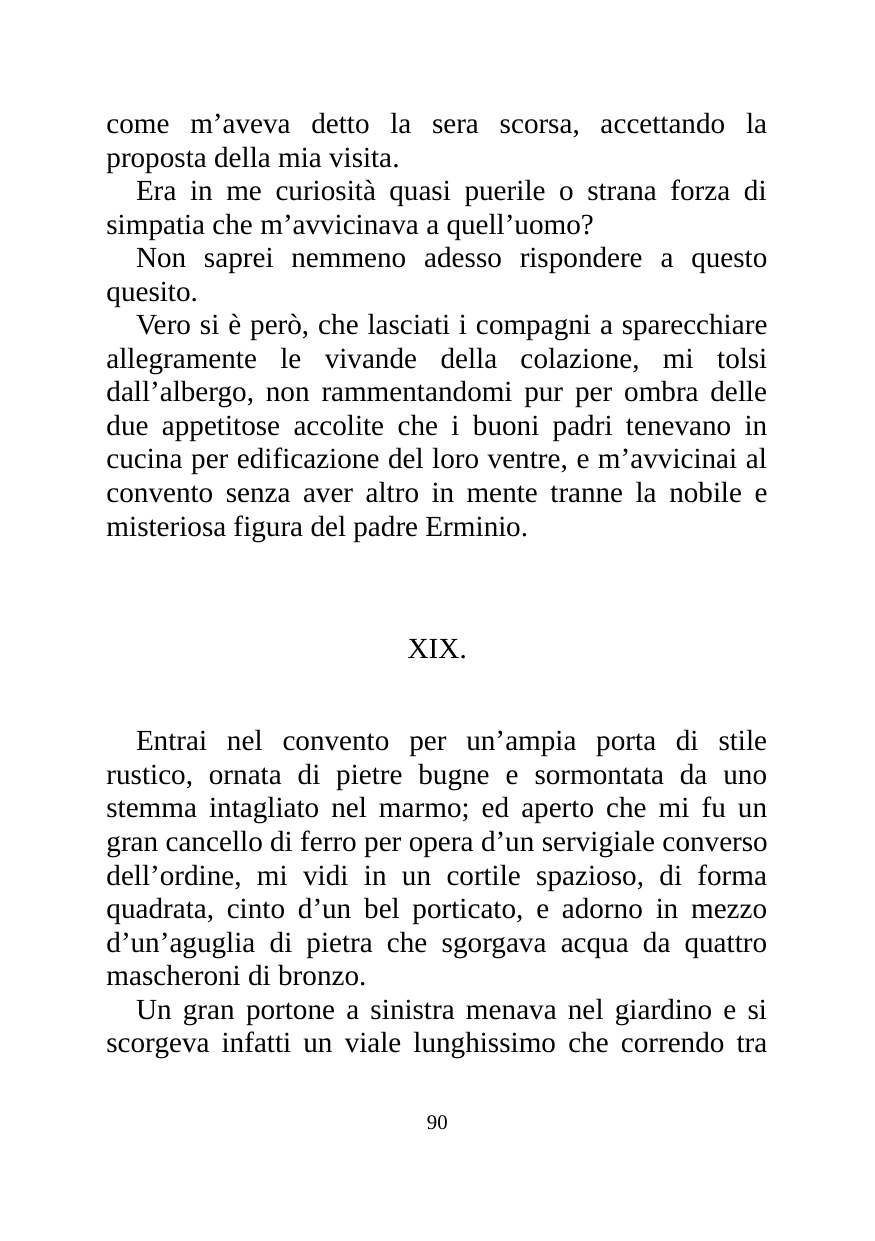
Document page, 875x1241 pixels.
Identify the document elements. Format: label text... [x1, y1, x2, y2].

text Entrai nel convento per un’ampia porta di stile rustico, ornata di pietre bugne e sormontata da uno stemma intagliato nel marmo; ed aperto che mi fu un gran cancello di ferro per opera d’un servigiale converso dell’ordine, mi vidi in un cortile spazioso, di forma quadrata, cinto d’un bel porticato, e adorno in mezzo d’un’aguglia di pietra che sgorgava acqua da quattro mascheroni di bronzo. [106, 723, 768, 992]
text Non saprei nemmeno adesso rispondere a questo quesito. [106, 240, 768, 307]
text Un gran portone a sinistra menava nel giardino e si scorgeva infatti un viale lunghissimo che correndo tra [106, 992, 768, 1059]
text come m’aveva detto la sera scorsa, accettando la proposta della mia visita. [106, 106, 768, 173]
text Vero si è però, che lasciati i compagni a sparecchiare allegramente le vivande della colazione, mi tolsi dall’albergo, non rammentandomi pur per ombra delle due appetitose accolite che i buoni padri tenevano in cucina per edificazione del loro ventre, e m’avvicinai al convento senza aver altro in mente tranne la nobile e misteriosa figura del padre Erminio. [106, 307, 768, 542]
subtitle XIX. [106, 631, 768, 664]
text Era in me curiosità quasi puerile o strana forza di simpatia che m’avvicinava a quell’uomo? [106, 173, 768, 240]
